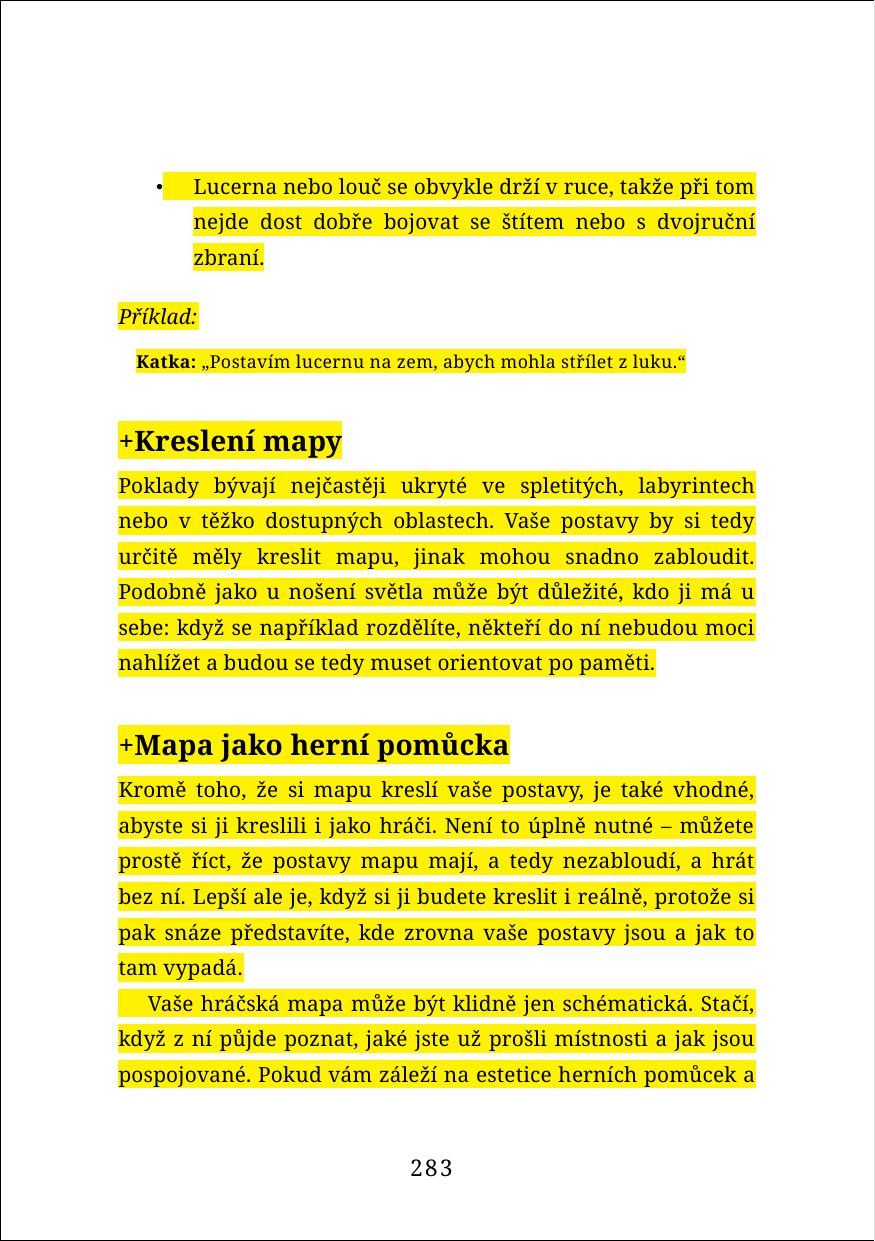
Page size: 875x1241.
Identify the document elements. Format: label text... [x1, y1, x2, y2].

subtitle +Kreslení mapy [118, 421, 756, 459]
text Příklad: [118, 302, 756, 330]
subtitle +Mapa jako herní pomůcka [118, 725, 756, 764]
text Kromě toho, že si mapu kreslí vaše postavy, je také vhodné, abyste si ji kreslili i jako hráči. Není to úplně nutné – můžete prostě říct, že postavy mapu mají, a tedy nezabloudí, a hrát bez ní. Lepší ale je, když si ji budete kreslit i reálně, protože si pak snáze představíte, kde zrovna vaše postavy jsou a jak to tam vypadá. Vaše hráčská mapa může být klidně jen schématická. Stačí, když z ní půjde poznat, jaké jste už prošli místnosti a jak jsou pospojované. Pokud vám záleží na estetice herních pomůcek a [118, 776, 756, 1088]
list Lucerna nebo louč se obvykle drží v ruce, takže při tom nejde dost dobře bojovat se štítem nebo s dvojruční zbraní. [156, 172, 756, 271]
text Poklady bývají nejčastěji ukryté ve spletitých, labyrintech nebo v těžko dostupných oblastech. Vaše postavy by si tedy určitě měly kreslit mapu, jinak mohou snadno zabloudit. Podobně jako u nošení světla může být důležité, kdo ji má u sebe: když se například rozdělíte, někteří do ní nebudou moci nahlížet a budou se tedy muset orientovat po paměti. [118, 471, 756, 677]
text Katka: „Postavím lucernu na zem, abych mohla střílet z luku.“ [136, 349, 756, 373]
